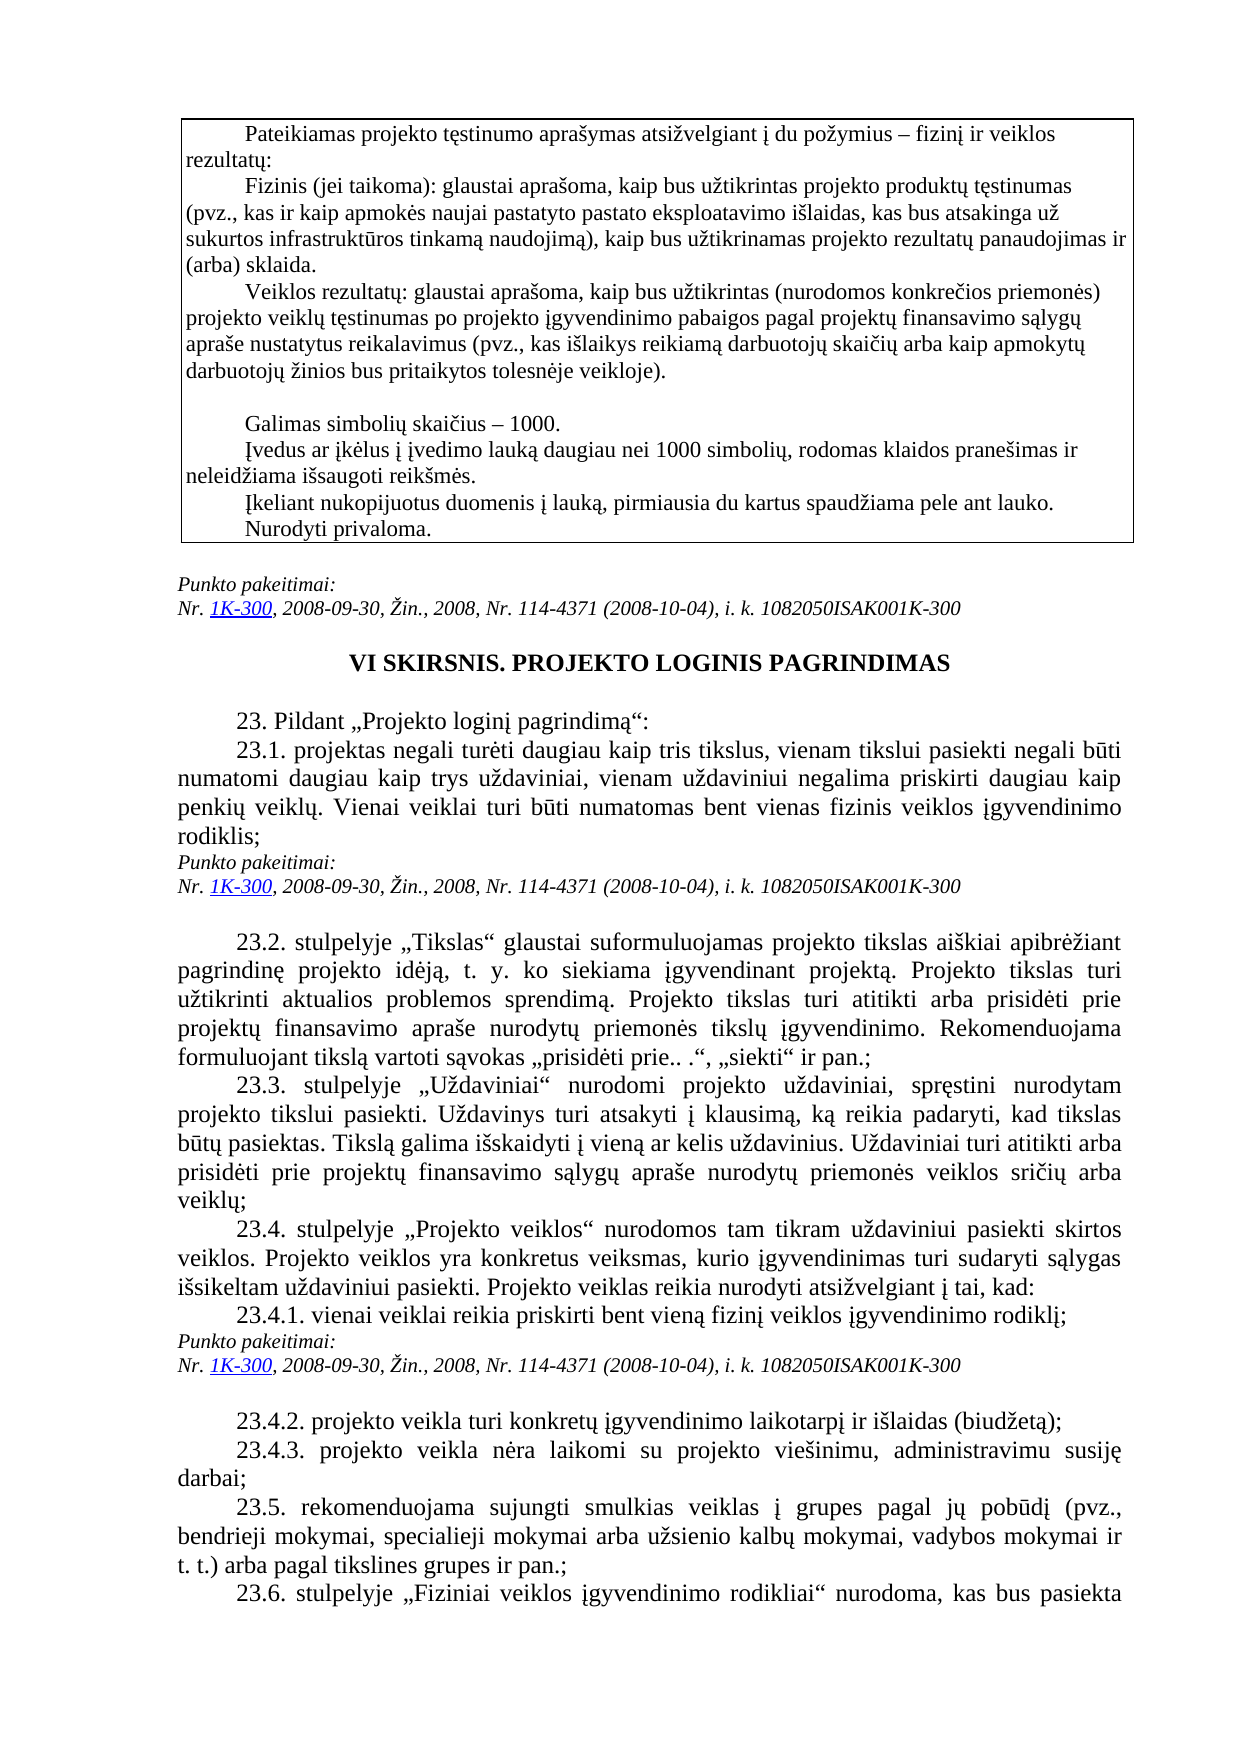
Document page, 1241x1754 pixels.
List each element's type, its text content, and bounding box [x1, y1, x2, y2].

text Punkto pakeitimai: [177, 850, 1122, 874]
text Nr. 1K-300, 2008-09-30, Žin., 2008, Nr. 114-4371 (2008-10-04), i. k. 1082050ISAK001K-300 [177, 596, 1122, 620]
text 23.4.3. projekto veikla nėra laikomi su projekto viešinimu, administravimu susiję darbai; [177, 1435, 1122, 1492]
text Punkto pakeitimai: [177, 572, 1122, 596]
text 23.6. stulpelyje „Fiziniai veiklos įgyvendinimo rodikliai“ nurodoma, kas bus pasiekta [177, 1578, 1122, 1607]
text Nr. 1K-300, 2008-09-30, Žin., 2008, Nr. 114-4371 (2008-10-04), i. k. 1082050ISAK001K-300 [177, 874, 1122, 898]
text Nr. 1K-300, 2008-09-30, Žin., 2008, Nr. 114-4371 (2008-10-04), i. k. 1082050ISAK001K-300 [177, 1353, 1122, 1377]
text 23.4.2. projekto veikla turi konkretų įgyvendinimo laikotarpį ir išlaidas (biudžetą); [177, 1406, 1122, 1435]
text 23.5. rekomenduojama sujungti smulkias veiklas į grupes pagal jų pobūdį (pvz., bendrieji mokymai, specialieji mokymai arba užsienio kalbų mokymai, vadybos mokymai ir t. t.) arba pagal tikslines grupes ir pan.; [177, 1492, 1122, 1578]
text 23.1. projektas negali turėti daugiau kaip tris tikslus, vienam tikslui pasiekti negali būti numatomi daugiau kaip trys uždaviniai, vienam uždaviniui negalima priskirti daugiau kaip penkių veiklų. Vienai veiklai turi būti numatomas bent vienas fizinis veiklos įgyvendinimo rodiklis; [177, 735, 1122, 850]
text 23.3. stulpelyje „Uždaviniai“ nurodomi projekto uždaviniai, spręstini nurodytam projekto tikslui pasiekti. Uždavinys turi atsakyti į klausimą, ką reikia padaryti, kad tikslas būtų pasiektas. Tikslą galima išskaidyti į vieną ar kelis uždavinius. Uždaviniai turi atitikti arba prisidėti prie projektų finansavimo sąlygų apraše nurodytų priemonės veiklos sričių arba veiklų; [177, 1070, 1122, 1214]
text 23.4. stulpelyje „Projekto veiklos“ nurodomos tam tikram uždaviniui pasiekti skirtos veiklos. Projekto veiklos yra konkretus veiksmas, kurio įgyvendinimas turi sudaryti sąlygas išsikeltam uždaviniui pasiekti. Projekto veiklas reikia nurodyti atsižvelgiant į tai, kad: [177, 1214, 1122, 1300]
text 23.2. stulpelyje „Tikslas“ glaustai suformuluojamas projekto tikslas aiškiai apibrėžiant pagrindinę projekto idėją, t. y. ko siekiama įgyvendinant projektą. Projekto tikslas turi užtikrinti aktualios problemos sprendimą. Projekto tikslas turi atitikti arba prisidėti prie projektų finansavimo apraše nurodytų priemonės tikslų įgyvendinimo. Rekomenduojama formuluojant tikslą vartoti sąvokas „prisidėti prie.. .“, „siekti“ ir pan.; [177, 927, 1122, 1070]
text 23. Pildant „Projekto loginį pagrindimą“: [177, 706, 1122, 735]
text 23.4.1. vienai veiklai reikia priskirti bent vieną fizinį veiklos įgyvendinimo rodiklį; [177, 1300, 1122, 1329]
text Punkto pakeitimai: [177, 1329, 1122, 1353]
table_cell Pateikiamas projekto tęstinumo aprašymas atsižvelgiant į du požymius – fizinį ir veiklos rezultatų: Fizinis (jei taikoma): glaustai aprašoma, kaip bus užtikrintas projekto produktų tęstinumas (pvz., kas ir kaip apmokės naujai pastatyto pastato eksploatavimo išlaidas, kas bus atsakinga už sukurtos infrastruktūros tinkamą naudojimą), kaip bus užtikrinamas projekto rezultatų panaudojimas ir (arba) sklaida. Veiklos rezultatų: glaustai aprašoma, kaip bus užtikrintas (nurodomos konkrečios priemonės) projekto veiklų tęstinumas po projekto įgyvendinimo pabaigos pagal projektų finansavimo sąlygų apraše nustatytus reikalavimus (pvz., kas išlaikys reikiamą darbuotojų skaičių arba kaip apmokytų darbuotojų žinios bus pritaikytos tolesnėje veikloje). Galimas simbolių skaičius – 1000. Įvedus ar įkėlus į įvedimo lauką daugiau nei 1000 simbolių, rodomas klaidos pranešimas ir neleidžiama išsaugoti reikšmės. Įkeliant nukopijuotus duomenis į lauką, pirmiausia du kartus spaudžiama pele ant lauko. Nurodyti privaloma. [182, 120, 1133, 541]
text VI SKIRSNIS. PROJEKTO LOGINIS PAGRINDIMAS [177, 648, 1122, 677]
